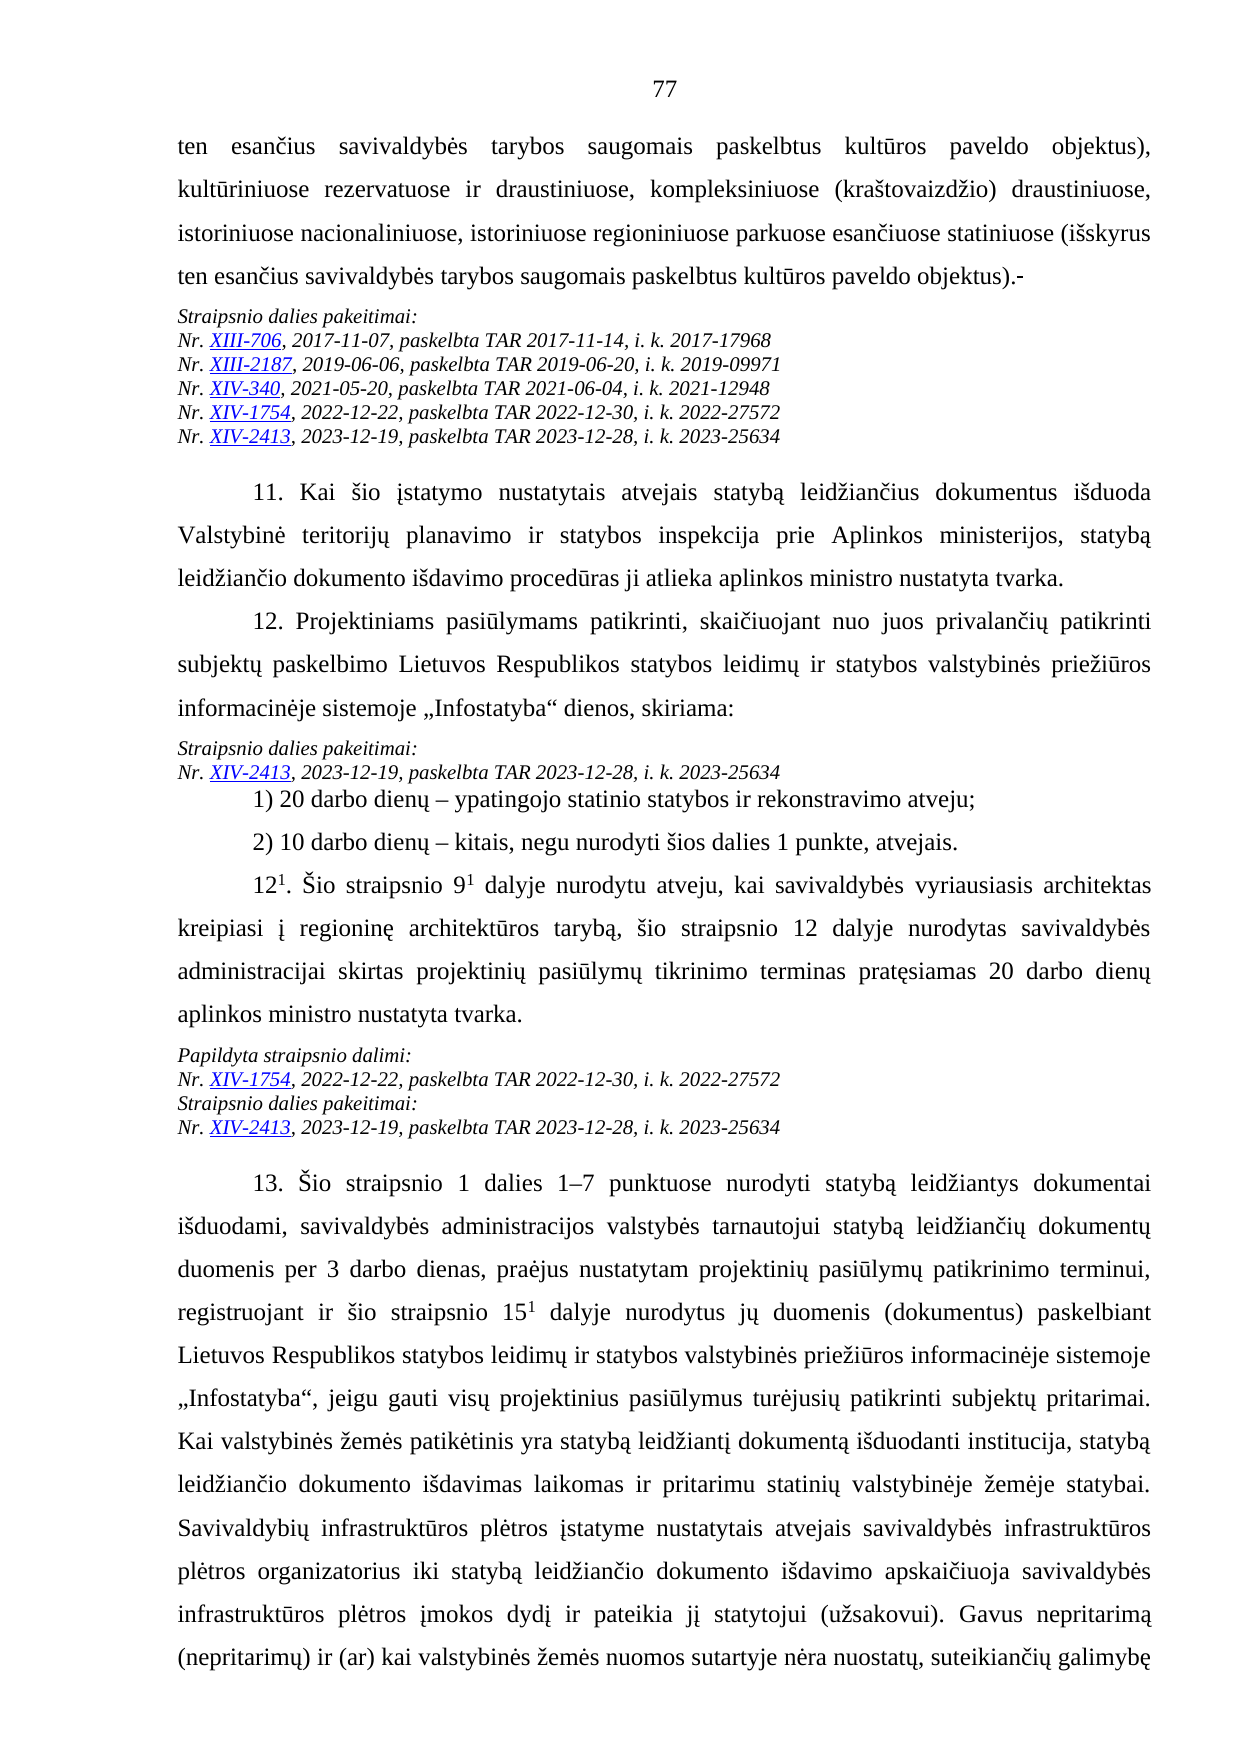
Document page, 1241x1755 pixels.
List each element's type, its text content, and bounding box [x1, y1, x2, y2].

text Straipsnio dalies pakeitimai: [177, 736, 1152, 760]
text 12. Projektiniams pasiūlymams patikrinti, skaičiuojant nuo juos privalančių patikrinti subjektų paskelbimo Lietuvos Respublikos statybos leidimų ir statybos valstybinės priežiūros informacinėje sistemoje „Infostatyba“ dienos, skiriama: [177, 606, 1152, 721]
text Nr. XIV-1754, 2022-12-22, paskelbta TAR 2022-12-30, i. k. 2022-27572 [177, 400, 1152, 424]
text Nr. XIV-340, 2021-05-20, paskelbta TAR 2021-06-04, i. k. 2021-12948 [177, 376, 1152, 400]
text Papildyta straipsnio dalimi: [177, 1043, 1152, 1067]
text Nr. XIV-2413, 2023-12-19, paskelbta TAR 2023-12-28, i. k. 2023-25634 [177, 760, 1152, 784]
text 1) 20 darbo dienų – ypatingojo statinio statybos ir rekonstravimo atveju; [177, 784, 1152, 813]
text Straipsnio dalies pakeitimai: [177, 1091, 1152, 1115]
text Nr. XIII-2187, 2019-06-06, paskelbta TAR 2019-06-20, i. k. 2019-09971 [177, 352, 1152, 376]
text 121. Šio straipsnio 91 dalyje nurodytu atveju, kai savivaldybės vyriausiasis architektas kreipiasi į regioninę architektūros tarybą, šio straipsnio 12 dalyje nurodytas savivaldybės administracijai skirtas projektinių pasiūlymų tikrinimo terminas pratęsiamas 20 darbo dienų aplinkos ministro nustatyta tvarka. [177, 870, 1152, 1028]
text ten esančius savivaldybės tarybos saugomais paskelbtus kultūros paveldo objektus), kultūriniuose rezervatuose ir draustiniuose, kompleksiniuose (kraštovaizdžio) draustiniuose, istoriniuose nacionaliniuose, istoriniuose regioniniuose parkuose esančiuose statiniuose (išskyrus ten esančius savivaldybės tarybos saugomais paskelbtus kultūros paveldo objektus). [177, 131, 1152, 289]
text Nr. XIV-2413, 2023-12-19, paskelbta TAR 2023-12-28, i. k. 2023-25634 [177, 1115, 1152, 1139]
text Nr. XIV-1754, 2022-12-22, paskelbta TAR 2022-12-30, i. k. 2022-27572 [177, 1067, 1152, 1091]
text 11. Kai šio įstatymo nustatytais atvejais statybą leidžiančius dokumentus išduoda Valstybinė teritorijų planavimo ir statybos inspekcija prie Aplinkos ministerijos, statybą leidžiančio dokumento išdavimo procedūras ji atlieka aplinkos ministro nustatyta tvarka. [177, 477, 1152, 592]
text 2) 10 darbo dienų – kitais, negu nurodyti šios dalies 1 punkte, atvejais. [177, 827, 1152, 856]
text Nr. XIV-2413, 2023-12-19, paskelbta TAR 2023-12-28, i. k. 2023-25634 [177, 424, 1152, 448]
text Straipsnio dalies pakeitimai: [177, 304, 1152, 328]
text 13. Šio straipsnio 1 dalies 1–7 punktuose nurodyti statybą leidžiantys dokumentai išduodami, savivaldybės administracijos valstybės tarnautojui statybą leidžiančių dokumentų duomenis per 3 darbo dienas, praėjus nustatytam projektinių pasiūlymų patikrinimo terminui, registruojant ir šio straipsnio 151 dalyje nurodytus jų duomenis (dokumentus) paskelbiant Lietuvos Respublikos statybos leidimų ir statybos valstybinės priežiūros informacinėje sistemoje „Infostatyba“, jeigu gauti visų projektinius pasiūlymus turėjusių patikrinti subjektų pritarimai. Kai valstybinės žemės patikėtinis yra statybą leidžiantį dokumentą išduodanti institucija, statybą leidžiančio dokumento išdavimas laikomas ir pritarimu statinių valstybinėje žemėje statybai. Savivaldybių infrastruktūros plėtros įstatyme nustatytais atvejais savivaldybės infrastruktūros plėtros organizatorius iki statybą leidžiančio dokumento išdavimo apskaičiuoja savivaldybės infrastruktūros plėtros įmokos dydį ir pateikia jį statytojui (užsakovui). Gavus nepritarimą (nepritarimų) ir (ar) kai valstybinės žemės nuomos sutartyje nėra nuostatų, suteikiančių galimybę [177, 1168, 1152, 1671]
text Nr. XIII-706, 2017-11-07, paskelbta TAR 2017-11-14, i. k. 2017-17968 [177, 328, 1152, 352]
